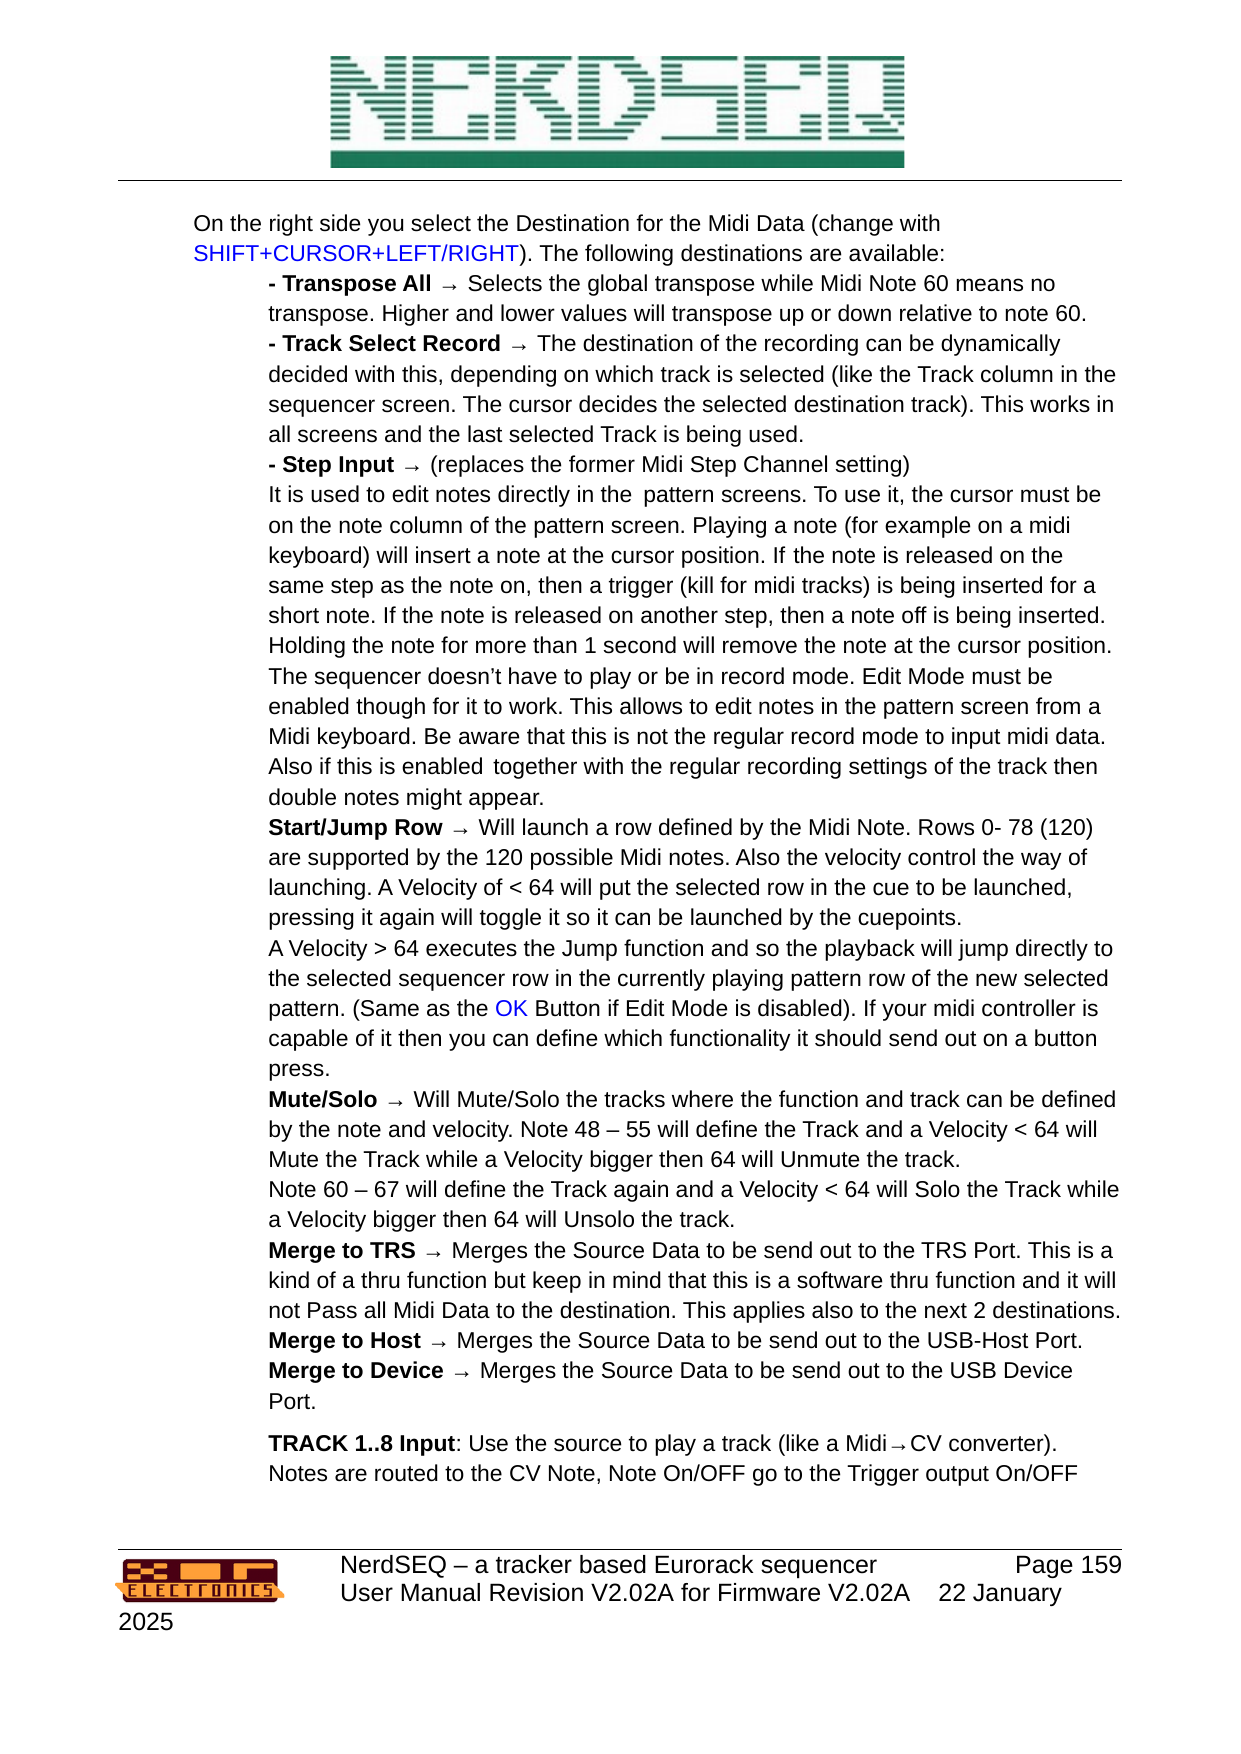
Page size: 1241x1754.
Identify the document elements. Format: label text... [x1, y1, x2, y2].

text On the right side you select the Destination for the Midi Data (change with SHIFT+CURSOR+LEFT/RIGHT). The following destinations are available: [193, 209, 1122, 266]
text Merge to Host → Merges the Source Data to be send out to the USB-Host Port. Merge to Device → Merges the Source Data to be send out to the USB Device Port. [268, 1327, 1122, 1414]
text Mute/Solo → Will Mute/Solo the tracks where the function and track can be defined by the note and velocity. Note 48 – 55 will define the Track and a Velocity < 64 will Mute the Track while a Velocity bigger then 64 will Unmute the track. [268, 1086, 1122, 1172]
picture [115, 1555, 285, 1605]
picture [330, 56, 905, 168]
text - Track Select Record → The destination of the recording can be dynamically decided with this, depending on which track is selected (like the Track column in the sequencer screen. The cursor decides the selected destination track). This works in all screens and the last selected Track is being used. [268, 330, 1122, 447]
text It is used to edit notes directly in the pattern screens. To use it, the cursor must be on the note column of the pattern screen. Playing a note (for example on a midi keyboard) will insert a note at the cursor position. If the note is released on the same step as the note on, then a trigger (kill for midi tracks) is being inserted for a short note. If the note is released on another step, then a note off is being inserted. Holding the note for more than 1 second will remove the note at the cursor position. The sequencer doesn’t have to play or be in record mode. Edit Mode must be enabled though for it to work. This allows to edit notes in the pattern screen from a Midi keyboard. Be aware that this is not the regular record mode to input midi data. Also if this is enabled together with the regular recording settings of the track then double notes might appear. [268, 481, 1122, 810]
text Merge to TRS → Merges the Source Data to be send out to the TRS Port. This is a kind of a thru function but keep in mind that this is a software thru function and it will not Pass all Midi Data to the destination. This applies also to the next 2 destinations. [268, 1237, 1122, 1323]
text TRACK 1..8 Input: Use the source to play a track (like a Midi→CV converter). Notes are routed to the CV Note, Note On/OFF go to the Trigger output On/OFF [268, 1430, 1122, 1486]
text Start/Jump Row → Will launch a row defined by the Midi Note. Rows 0- 78 (120) are supported by the 120 possible Midi notes. Also the velocity control the way of launching. A Velocity of < 64 will put the selected row in the cue to be launched, pressing it again will toggle it so it can be launched by the cuepoints. A Velocity > 64 executes the Jump function and so the playback will jump directly to the selected sequencer row in the currently playing pattern row of the new selected pattern. (Same as the OK Button if Edit Mode is disabled). If your midi controller is capable of it then you can define which functionality it should send out on a button press. [268, 814, 1122, 1082]
text Note 60 – 67 will define the Track again and a Velocity < 64 will Solo the Track while a Velocity bigger then 64 will Unsolo the track. [268, 1176, 1122, 1233]
text - Transpose All → Selects the global transpose while Midi Note 60 means no transpose. Higher and lower values will transpose up or down relative to note 60. [268, 270, 1122, 327]
text - Step Input → (replaces the former Midi Step Channel setting) [268, 451, 1122, 478]
